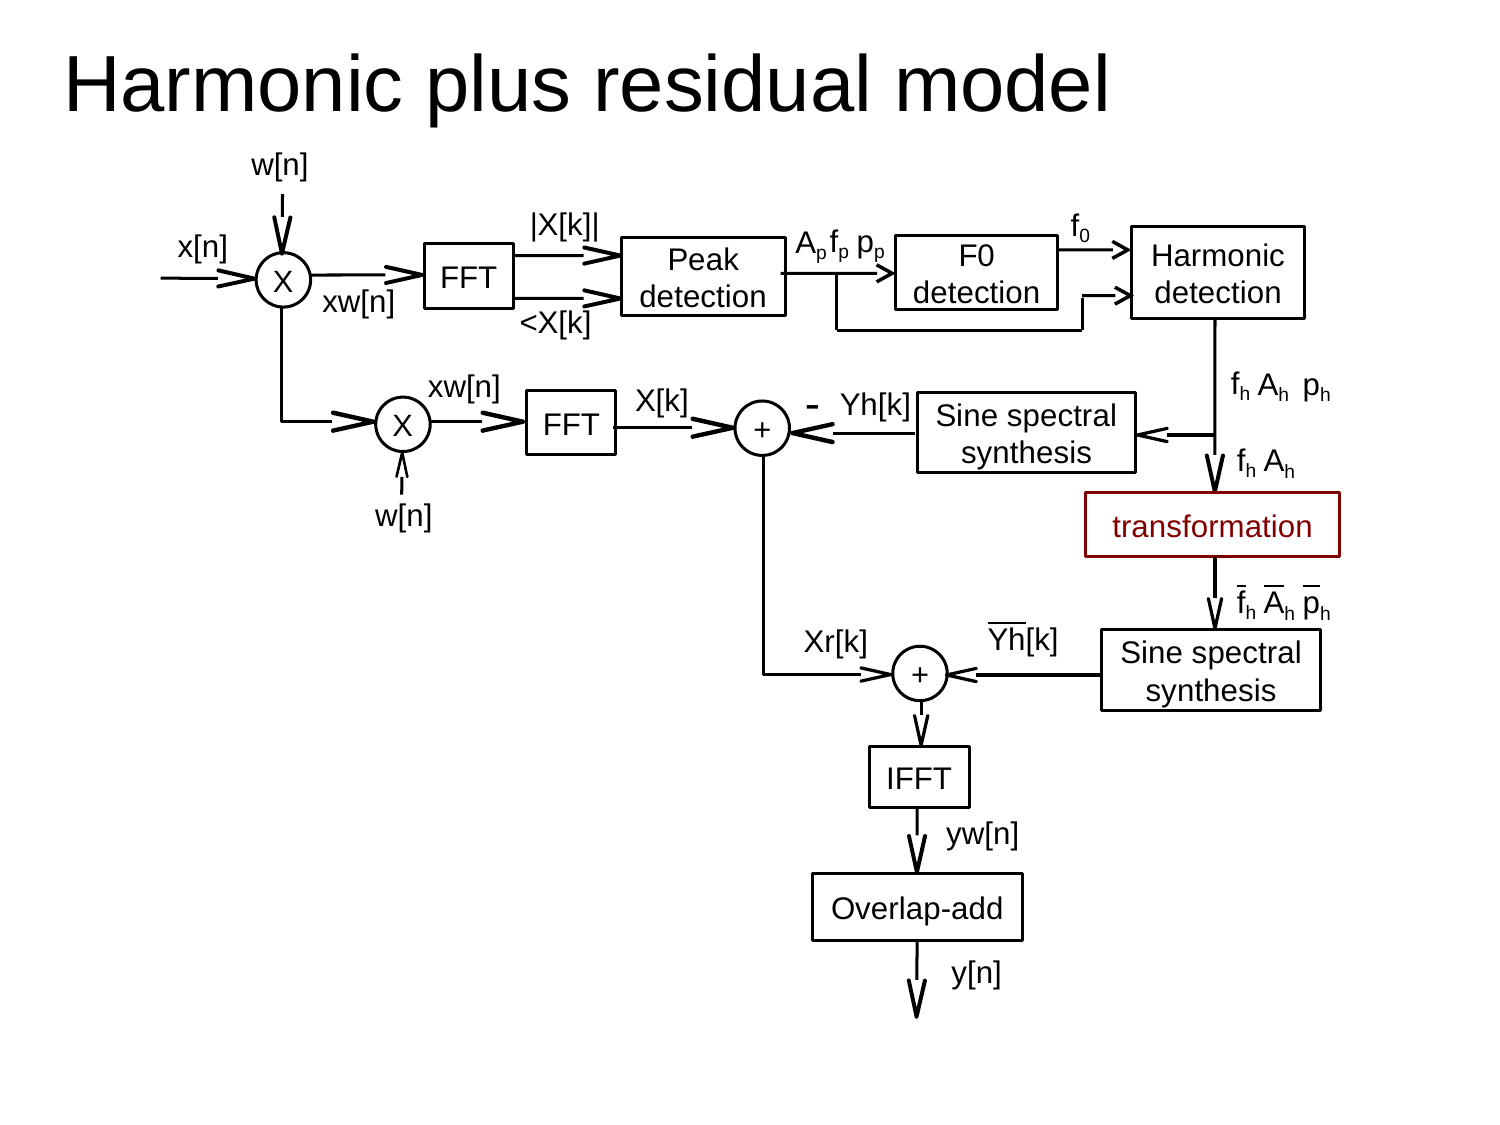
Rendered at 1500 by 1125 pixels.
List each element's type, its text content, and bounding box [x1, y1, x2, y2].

text_box xw[n] [307, 277, 414, 329]
text_box Ap [780, 215, 814, 271]
text_box <X[k] [504, 298, 611, 351]
text_box X [375, 397, 431, 452]
text_box pp [841, 213, 900, 270]
text_box Ah [1265, 357, 1287, 413]
text_box fh [1216, 356, 1265, 413]
text_box |X[k]| [515, 200, 619, 252]
text_box Harmonic detection [1131, 226, 1305, 319]
text_box f0 [1055, 198, 1105, 254]
text_box xw[n] [413, 362, 531, 419]
text_box y[n] [936, 948, 1019, 1000]
text_box Ah [1248, 433, 1310, 490]
text_box Peak detection [621, 237, 786, 316]
title Harmonic plus residual model [63, 16, 1500, 151]
text_box - [790, 429, 865, 453]
text_box FFT [424, 243, 514, 309]
text_box Xr[k] [788, 617, 906, 675]
text_box ph [1287, 357, 1346, 413]
text_box + [735, 400, 790, 456]
text_box F0 detection [895, 235, 1058, 310]
text_box Yh[k] [825, 380, 930, 432]
text_box Yh[k] [972, 615, 1078, 665]
text_box ph [1287, 575, 1346, 632]
text_box Sine spectral synthesis [1101, 629, 1321, 711]
text_box IFFT [869, 746, 970, 808]
text_box x[n] [162, 222, 245, 274]
text_box - [790, 371, 865, 431]
text_box transformation [1085, 492, 1340, 557]
text_box FFT [526, 390, 616, 455]
text_box fp [814, 214, 864, 271]
text_box Sine spectral synthesis [917, 392, 1136, 473]
text_box + [892, 646, 948, 701]
text_box yw[n] [931, 809, 1038, 861]
text_box X [256, 252, 310, 308]
text_box fh [1222, 433, 1271, 489]
text_box X[k] [620, 376, 738, 434]
text_box Overlap-add [812, 873, 1023, 941]
text_box fh [1222, 575, 1271, 631]
text_box w[n] [360, 491, 459, 549]
text_box Ah [1248, 575, 1287, 632]
text_box w[n] [236, 151, 326, 192]
